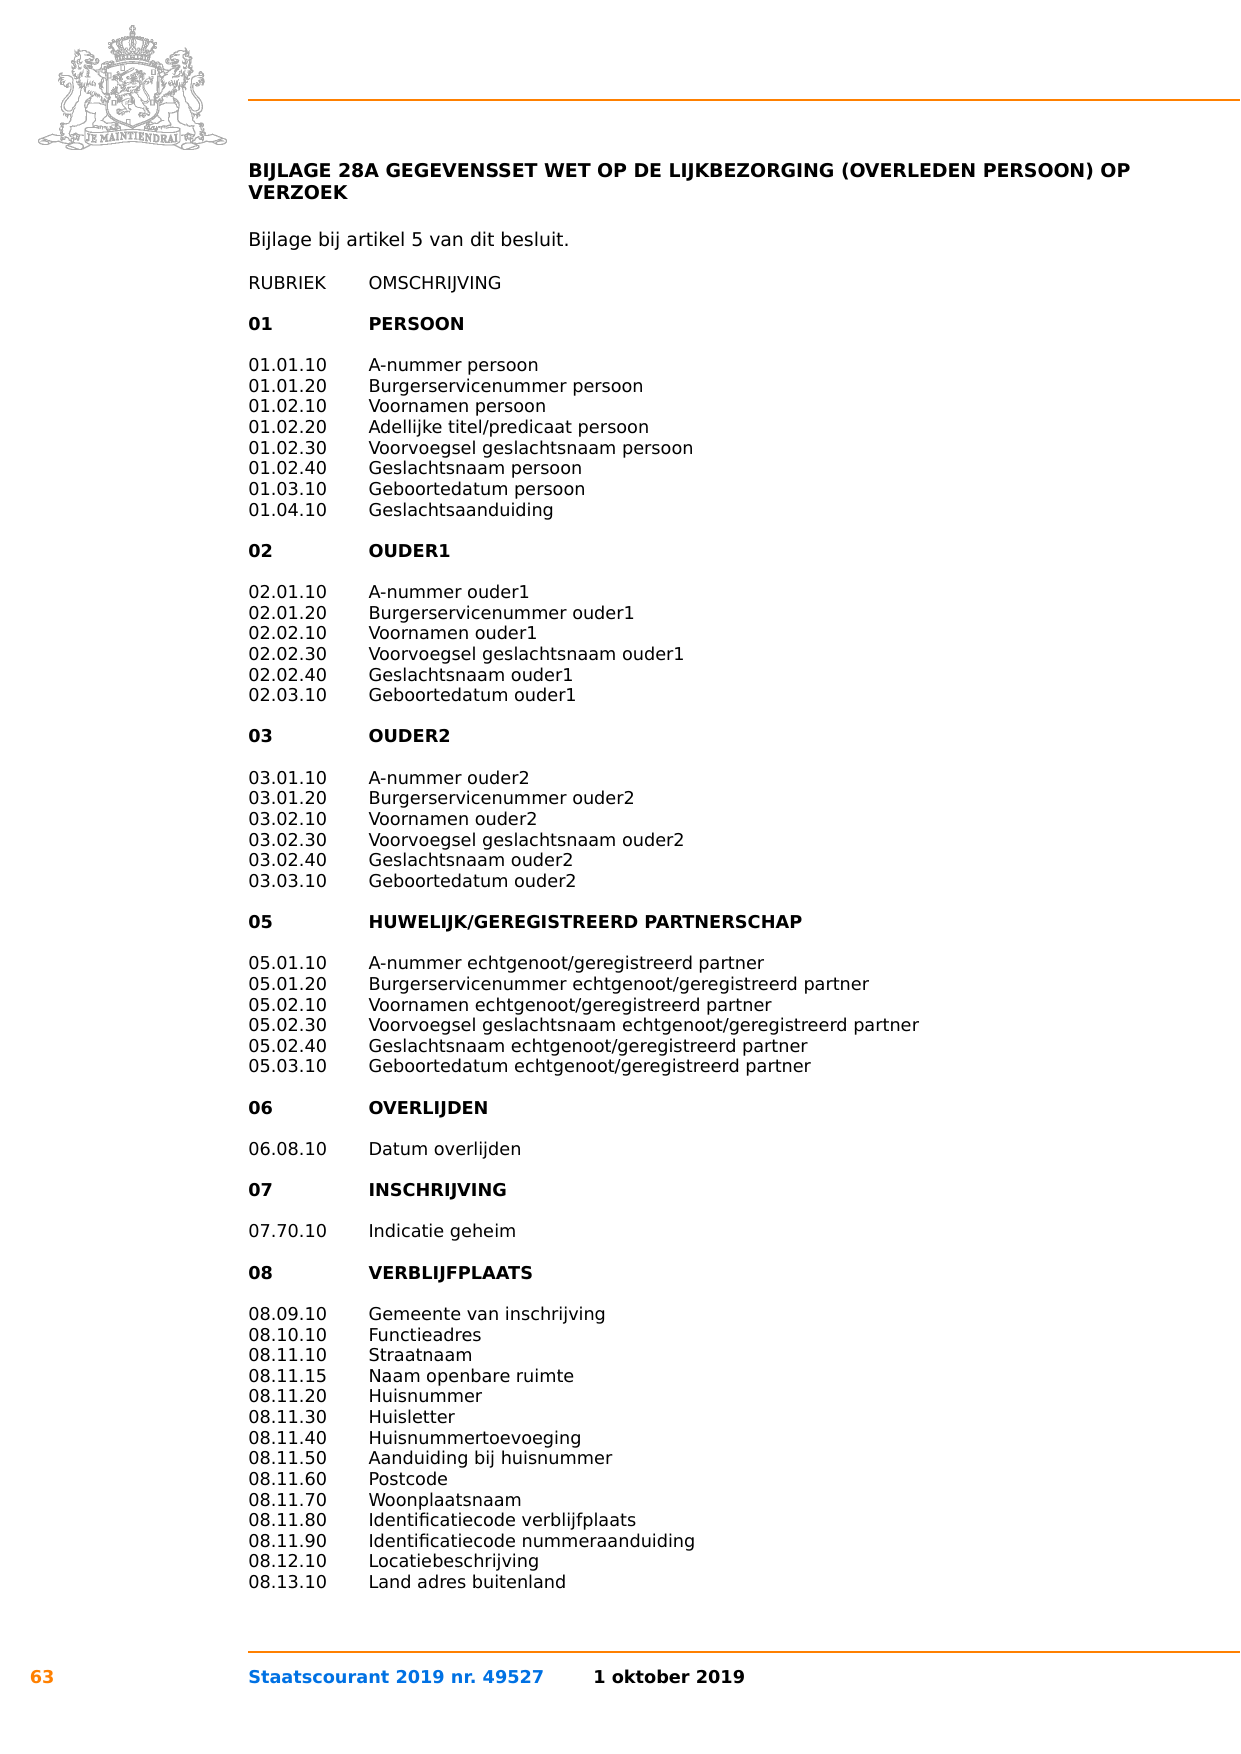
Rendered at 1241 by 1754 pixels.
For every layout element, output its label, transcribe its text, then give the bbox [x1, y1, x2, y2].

table_cell A-nummer persoon [363, 355, 1163, 376]
table_cell INSCHRIJVING [363, 1180, 1163, 1201]
table_cell 08.13.10 [248, 1572, 362, 1593]
table_cell Geslachtsnaam echtgenoot/geregistreerd partner [363, 1036, 1163, 1056]
table_cell [248, 335, 362, 355]
table_cell [363, 747, 1163, 768]
table_cell 08.11.60 [248, 1469, 362, 1489]
table_cell OVERLIJDEN [363, 1098, 1163, 1118]
table_cell [363, 335, 1163, 355]
table_cell [248, 1118, 362, 1139]
table_cell 03.01.20 [248, 788, 362, 809]
table_cell 08.11.30 [248, 1407, 362, 1428]
table_cell OUDER1 [363, 541, 1163, 561]
table_cell Geslachtsnaam ouder2 [363, 850, 1163, 871]
table_cell [248, 933, 362, 953]
table_cell Voorvoegsel geslachtsnaam ouder1 [363, 644, 1163, 664]
table_cell 05.01.10 [248, 953, 362, 974]
table_cell 01.02.20 [248, 417, 362, 438]
table_cell [363, 1201, 1163, 1221]
table_cell Burgerservicenummer ouder2 [363, 788, 1163, 809]
table_cell 01.01.20 [248, 376, 362, 396]
text Bijlage bij artikel 5 van dit besluit. [248, 229, 1163, 251]
table_cell 01.03.10 [248, 479, 362, 499]
picture [38, 25, 227, 150]
table_cell [248, 891, 362, 912]
table_cell [248, 747, 362, 768]
table_cell 08 [248, 1263, 362, 1283]
table_cell 08.11.90 [248, 1531, 362, 1551]
table_cell Huisletter [363, 1407, 1163, 1428]
table_cell 02.03.10 [248, 685, 362, 706]
table_cell Geboortedatum ouder1 [363, 685, 1163, 706]
table_cell 03.02.30 [248, 830, 362, 850]
table_cell 03.01.10 [248, 768, 362, 788]
table_cell Identificatiecode verblijfplaats [363, 1510, 1163, 1531]
table_cell Geslachtsnaam persoon [363, 458, 1163, 479]
table_cell Straatnaam [363, 1345, 1163, 1366]
table_cell 08.11.40 [248, 1428, 362, 1448]
table_cell HUWELIJK/GEREGISTREERD PARTNERSCHAP [363, 912, 1163, 933]
table_cell [248, 1201, 362, 1221]
table_cell 02.02.30 [248, 644, 362, 664]
table_cell 07.70.10 [248, 1221, 362, 1242]
table_cell [248, 520, 362, 541]
table_cell Geboortedatum echtgenoot/geregistreerd partner [363, 1056, 1163, 1077]
table_cell 01.02.10 [248, 396, 362, 417]
table_cell 01.01.10 [248, 355, 362, 376]
table_cell Geslachtsnaam ouder1 [363, 665, 1163, 685]
table_cell Adellijke titel/predicaat persoon [363, 417, 1163, 438]
table_cell A-nummer ouder1 [363, 582, 1163, 603]
table_cell A-nummer echtgenoot/geregistreerd partner [363, 953, 1163, 974]
table_cell [248, 706, 362, 726]
table_cell Voornamen ouder1 [363, 623, 1163, 644]
table_cell Voornamen echtgenoot/geregistreerd partner [363, 995, 1163, 1015]
table_cell Voornamen ouder2 [363, 809, 1163, 829]
table_cell Naam openbare ruimte [363, 1366, 1163, 1386]
table_cell 01 [248, 314, 362, 334]
table_cell [363, 520, 1163, 541]
table_cell 05.03.10 [248, 1056, 362, 1077]
table_cell [363, 1283, 1163, 1304]
table_cell [363, 1118, 1163, 1139]
table_cell 05.02.40 [248, 1036, 362, 1056]
subtitle BIJLAGE 28A GEGEVENSSET WET OP DE LIJKBEZORGING (OVERLEDEN PERSOON) OP VERZOEK [248, 160, 1163, 204]
table_cell Huisnummertoevoeging [363, 1428, 1163, 1448]
table_cell Land adres buitenland [363, 1572, 1163, 1593]
table_cell 05 [248, 912, 362, 933]
table_cell 08.11.70 [248, 1490, 362, 1510]
table_cell 08.11.15 [248, 1366, 362, 1386]
table_cell 08.10.10 [248, 1325, 362, 1345]
table_cell 06.08.10 [248, 1139, 362, 1159]
table_cell 08.11.20 [248, 1386, 362, 1407]
table_cell 08.11.50 [248, 1448, 362, 1469]
table_cell 02.02.10 [248, 623, 362, 644]
table_cell Woonplaatsnaam [363, 1490, 1163, 1510]
table_cell VERBLIJFPLAATS [363, 1263, 1163, 1283]
table_cell 01.02.30 [248, 438, 362, 458]
table_cell [363, 891, 1163, 912]
table_cell 01.02.40 [248, 458, 362, 479]
table_cell PERSOON [363, 314, 1163, 334]
table_cell Aanduiding bij huisnummer [363, 1448, 1163, 1469]
table_cell Burgerservicenummer persoon [363, 376, 1163, 396]
table_cell OUDER2 [363, 726, 1163, 747]
table_header OMSCHRIJVING [363, 273, 1163, 293]
table_cell 05.02.30 [248, 1015, 362, 1036]
table_cell Identificatiecode nummeraanduiding [363, 1531, 1163, 1551]
table_cell Voornamen persoon [363, 396, 1163, 417]
table_cell Datum overlijden [363, 1139, 1163, 1159]
table_cell [248, 293, 362, 314]
table_cell Indicatie geheim [363, 1221, 1163, 1242]
table_cell 02.01.10 [248, 582, 362, 603]
table_cell [363, 1077, 1163, 1098]
table_cell 08.09.10 [248, 1304, 362, 1324]
table_cell [363, 706, 1163, 726]
table_cell 03.02.10 [248, 809, 362, 829]
table_cell Geboortedatum persoon [363, 479, 1163, 499]
table_cell Locatiebeschrijving [363, 1551, 1163, 1572]
table_cell Postcode [363, 1469, 1163, 1489]
table_cell [248, 1283, 362, 1304]
table_cell Gemeente van inschrijving [363, 1304, 1163, 1324]
table_cell Voorvoegsel geslachtsnaam ouder2 [363, 830, 1163, 850]
table_cell 02.01.20 [248, 603, 362, 623]
table_cell 07 [248, 1180, 362, 1201]
table_cell 08.12.10 [248, 1551, 362, 1572]
table_cell [363, 293, 1163, 314]
table_cell 06 [248, 1098, 362, 1118]
table_cell 03.03.10 [248, 871, 362, 891]
table_cell 02 [248, 541, 362, 561]
table_cell [248, 1242, 362, 1263]
table_cell Huisnummer [363, 1386, 1163, 1407]
table_cell [363, 933, 1163, 953]
table_cell 08.11.10 [248, 1345, 362, 1366]
table_cell Burgerservicenummer echtgenoot/geregistreerd partner [363, 974, 1163, 994]
table_cell [363, 1242, 1163, 1263]
table_cell 08.11.80 [248, 1510, 362, 1531]
table_cell 03 [248, 726, 362, 747]
table_cell A-nummer ouder2 [363, 768, 1163, 788]
table_cell Burgerservicenummer ouder1 [363, 603, 1163, 623]
table_cell [248, 561, 362, 582]
table_cell [363, 561, 1163, 582]
table_cell Voorvoegsel geslachtsnaam echtgenoot/geregistreerd partner [363, 1015, 1163, 1036]
table_cell Geslachtsaanduiding [363, 500, 1163, 520]
table_cell [363, 1160, 1163, 1180]
table_cell 05.02.10 [248, 995, 362, 1015]
table_cell Geboortedatum ouder2 [363, 871, 1163, 891]
table_cell 01.04.10 [248, 500, 362, 520]
table_cell 05.01.20 [248, 974, 362, 994]
table_header RUBRIEK [248, 273, 362, 293]
table_cell [248, 1160, 362, 1180]
table_cell 02.02.40 [248, 665, 362, 685]
table_cell Voorvoegsel geslachtsnaam persoon [363, 438, 1163, 458]
table_cell [248, 1077, 362, 1098]
table_cell Functieadres [363, 1325, 1163, 1345]
table_cell 03.02.40 [248, 850, 362, 871]
